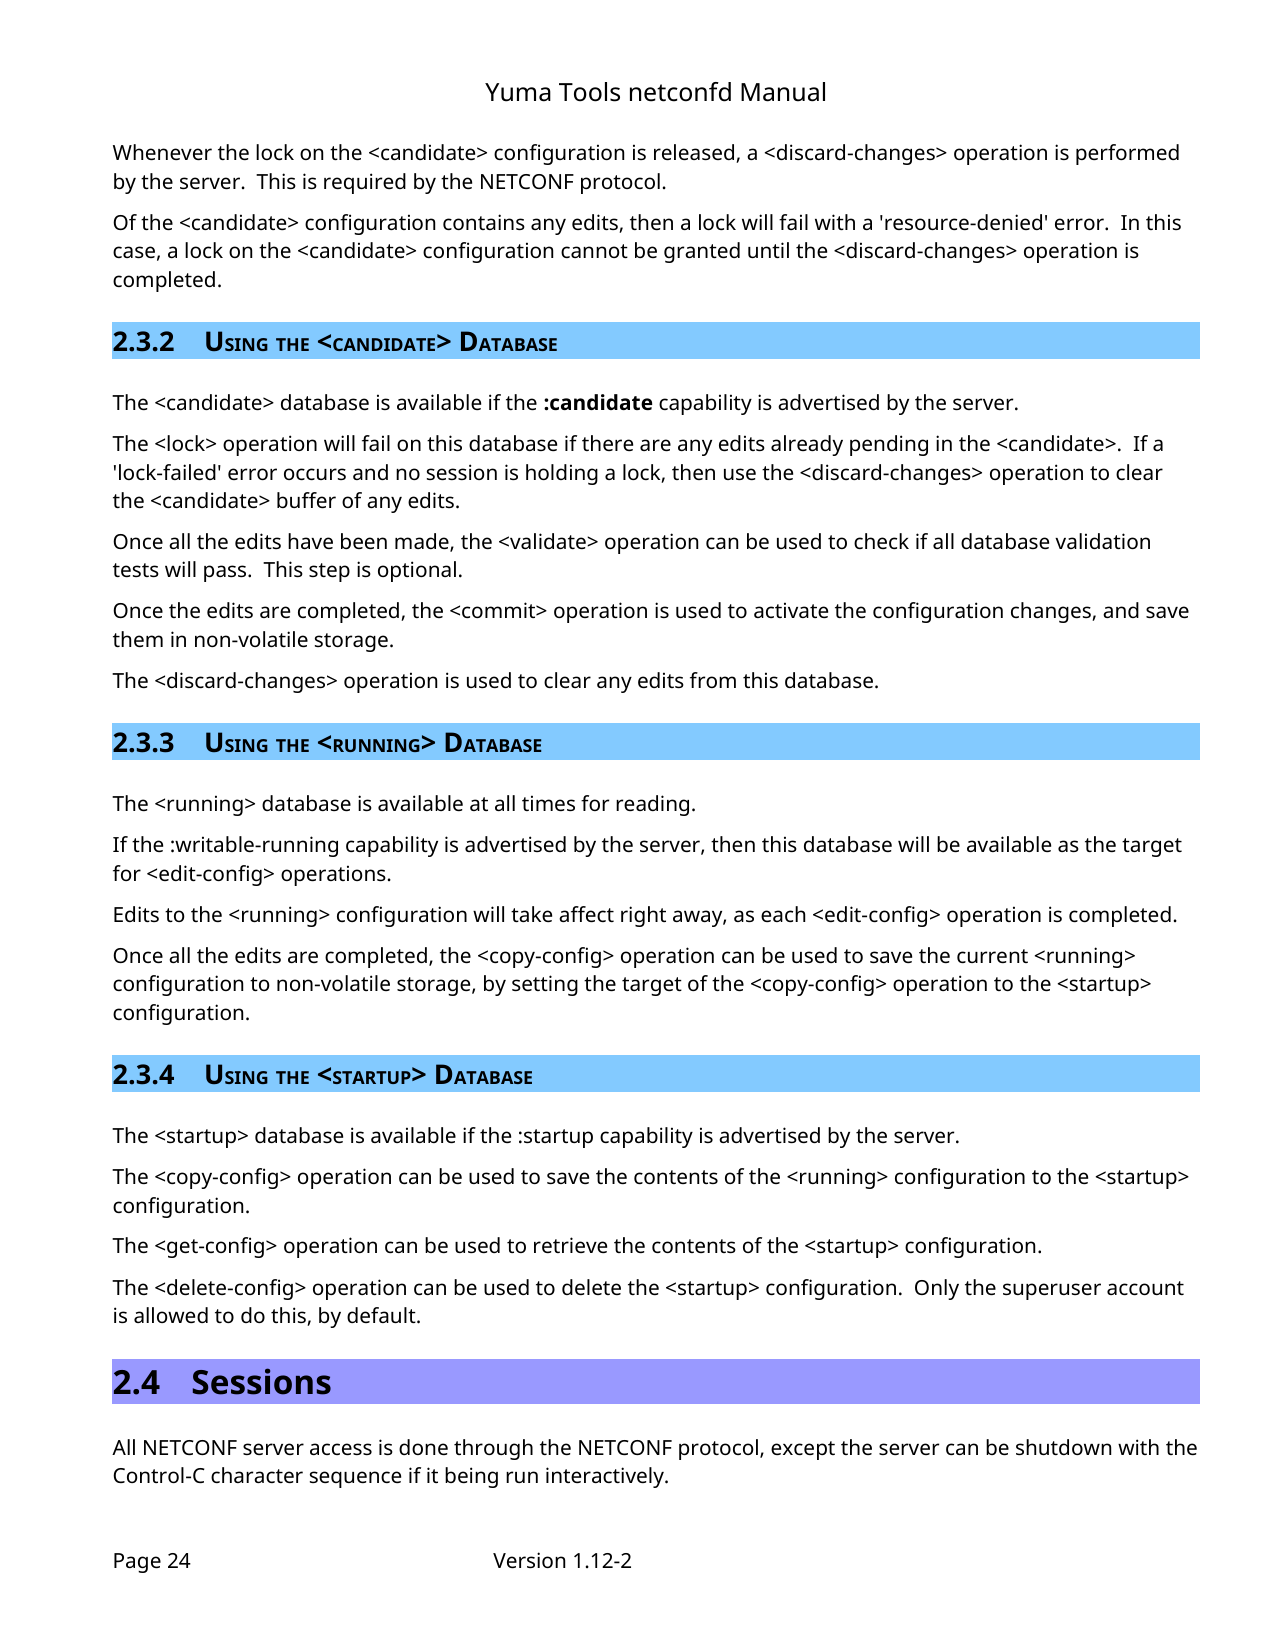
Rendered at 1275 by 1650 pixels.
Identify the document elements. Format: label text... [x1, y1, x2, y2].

text The <get-config> operation can be used to retrieve the contents of the <startup> configuration. [112, 1232, 1200, 1260]
text The <candidate> database is available if the :candidate capability is advertised by the server. [112, 388, 1200, 417]
text Edits to the <running> configuration will take affect right away, as each <edit-config> operation is completed. [112, 900, 1200, 928]
text The <copy-config> operation can be used to save the contents of the <running> configuration to the <startup> configuration. [112, 1162, 1200, 1219]
text The <delete-config> operation can be used to delete the <startup> configuration. Only the superuser account is allowed to do this, by default. [112, 1273, 1200, 1329]
text Once all the edits are completed, the <copy-config> operation can be used to save the current <running> configuration to non-volatile storage, by setting the target of the <copy-config> operation to the <startup> configuration. [112, 941, 1200, 1026]
subtitle Sessions [112, 1359, 1200, 1404]
text Once the edits are completed, the <commit> operation is used to activate the configuration changes, and save them in non-volatile storage. [112, 597, 1200, 653]
text The <lock> operation will fail on this database if there are any edits already pending in the <candidate>. If a 'lock-failed' error occurs and no session is holding a lock, then use the <discard-changes> operation to clear the <candidate> buffer of any edits. [112, 429, 1200, 515]
text The <running> database is available at all times for reading. [112, 789, 1200, 818]
subtitle Using the <candidate> Database [112, 322, 1200, 359]
text Whenever the lock on the <candidate> configuration is released, a <discard-changes> operation is performed by the server. This is required by the NETCONF protocol. [112, 138, 1200, 195]
text All NETCONF server access is done through the NETCONF protocol, except the server can be shutdown with the Control-C character sequence if it being run interactively. [112, 1433, 1200, 1490]
text The <startup> database is available if the :startup capability is advertised by the server. [112, 1121, 1200, 1150]
text The <discard-changes> operation is used to clear any edits from this database. [112, 666, 1200, 694]
text If the :writable-running capability is advertised by the server, then this database will be available as the target for <edit-config> operations. [112, 831, 1200, 887]
subtitle Using the <startup> Database [112, 1055, 1200, 1092]
subtitle Using the <running> Database [112, 723, 1200, 760]
text Once all the edits have been made, the <validate> operation can be used to check if all database validation tests will pass. This step is optional. [112, 527, 1200, 584]
text Of the <candidate> configuration contains any edits, then a lock will fail with a 'resource-denied' error. In this case, a lock on the <candidate> configuration cannot be granted until the <discard-changes> operation is completed. [112, 208, 1200, 293]
